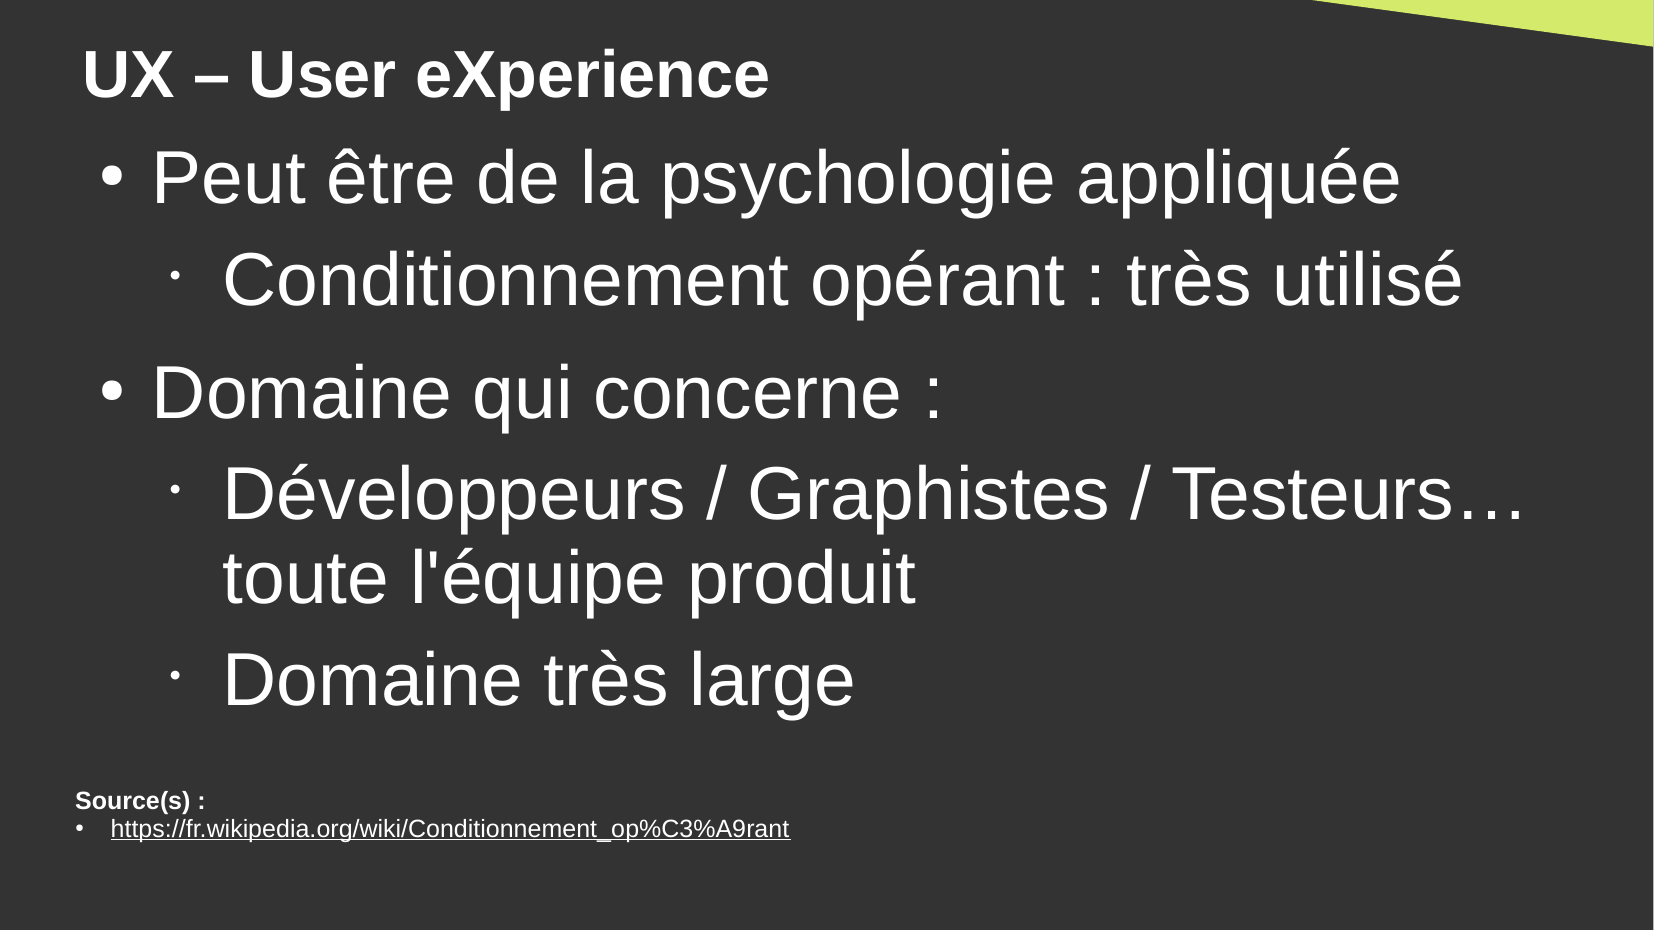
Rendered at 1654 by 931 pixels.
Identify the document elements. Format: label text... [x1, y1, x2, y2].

title UX – User eXperience [82, 37, 1571, 114]
list Peut être de la psychologie appliquée Conditionnement opérant : très utilisé Domaine qui concerne : Développeurs / Graphistes / Testeurs… toute l'équipe produit Domaine très large [80, 135, 1620, 827]
text_box Source(s) : https://fr.wikipedia.org/wiki/Conditionnement_op%C3%A9rant [60, 779, 1546, 875]
text_box [1311, 0, 1654, 47]
